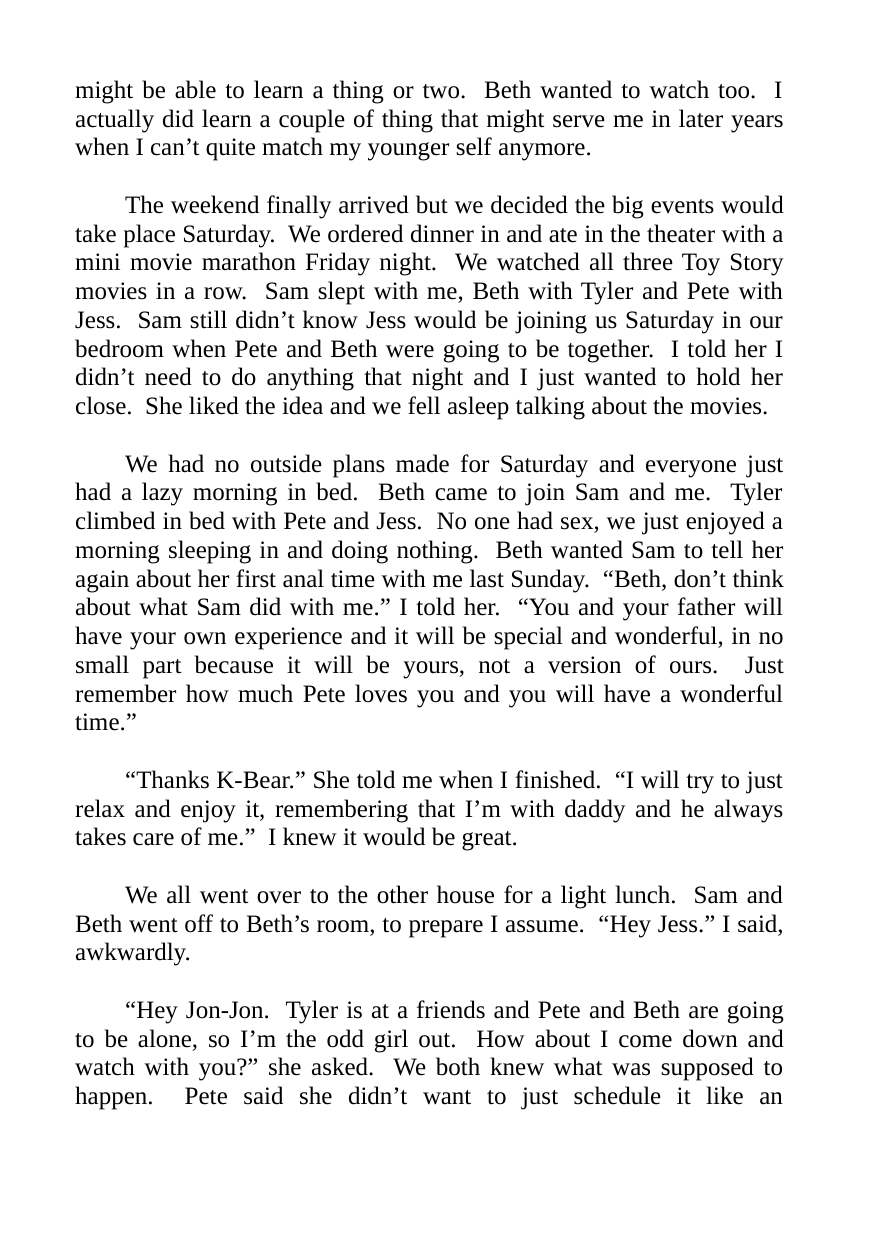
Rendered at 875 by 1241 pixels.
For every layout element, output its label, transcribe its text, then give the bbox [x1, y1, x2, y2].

text “Thanks K-Bear.” She told me when I finished. “I will try to just relax and enjoy it, remembering that I’m with daddy and he always takes care of me.” I knew it would be great. [75, 765, 784, 851]
text “Hey Jon-Jon. Tyler is at a friends and Pete and Beth are going to be alone, so I’m the odd girl out. How about I come down and watch with you?” she asked. We both knew what was supposed to happen. Pete said she didn’t want to just schedule it like an [75, 995, 784, 1110]
text We had no outside plans made for Saturday and everyone just had a lazy morning in bed. Beth came to join Sam and me. Tyler climbed in bed with Pete and Jess. No one had sex, we just enjoyed a morning sleeping in and doing nothing. Beth wanted Sam to tell her again about her first anal time with me last Sunday. “Beth, don’t think about what Sam did with me.” I told her. “You and your father will have your own experience and it will be special and wonderful, in no small part because it will be yours, not a version of ours. Just remember how much Pete loves you and you will have a wonderful time.” [75, 449, 784, 736]
text might be able to learn a thing or two. Beth wanted to watch too. I actually did learn a couple of thing that might serve me in later years when I can’t quite match my younger self anymore. [75, 75, 784, 161]
text We all went over to the other house for a light lunch. Sam and Beth went off to Beth’s room, to prepare I assume. “Hey Jess.” I said, awkwardly. [75, 880, 784, 966]
text The weekend finally arrived but we decided the big events would take place Saturday. We ordered dinner in and ate in the theater with a mini movie marathon Friday night. We watched all three Toy Story movies in a row. Sam slept with me, Beth with Tyler and Pete with Jess. Sam still didn’t know Jess would be joining us Saturday in our bedroom when Pete and Beth were going to be together. I told her I didn’t need to do anything that night and I just wanted to hold her close. She liked the idea and we fell asleep talking about the movies. [75, 190, 784, 420]
